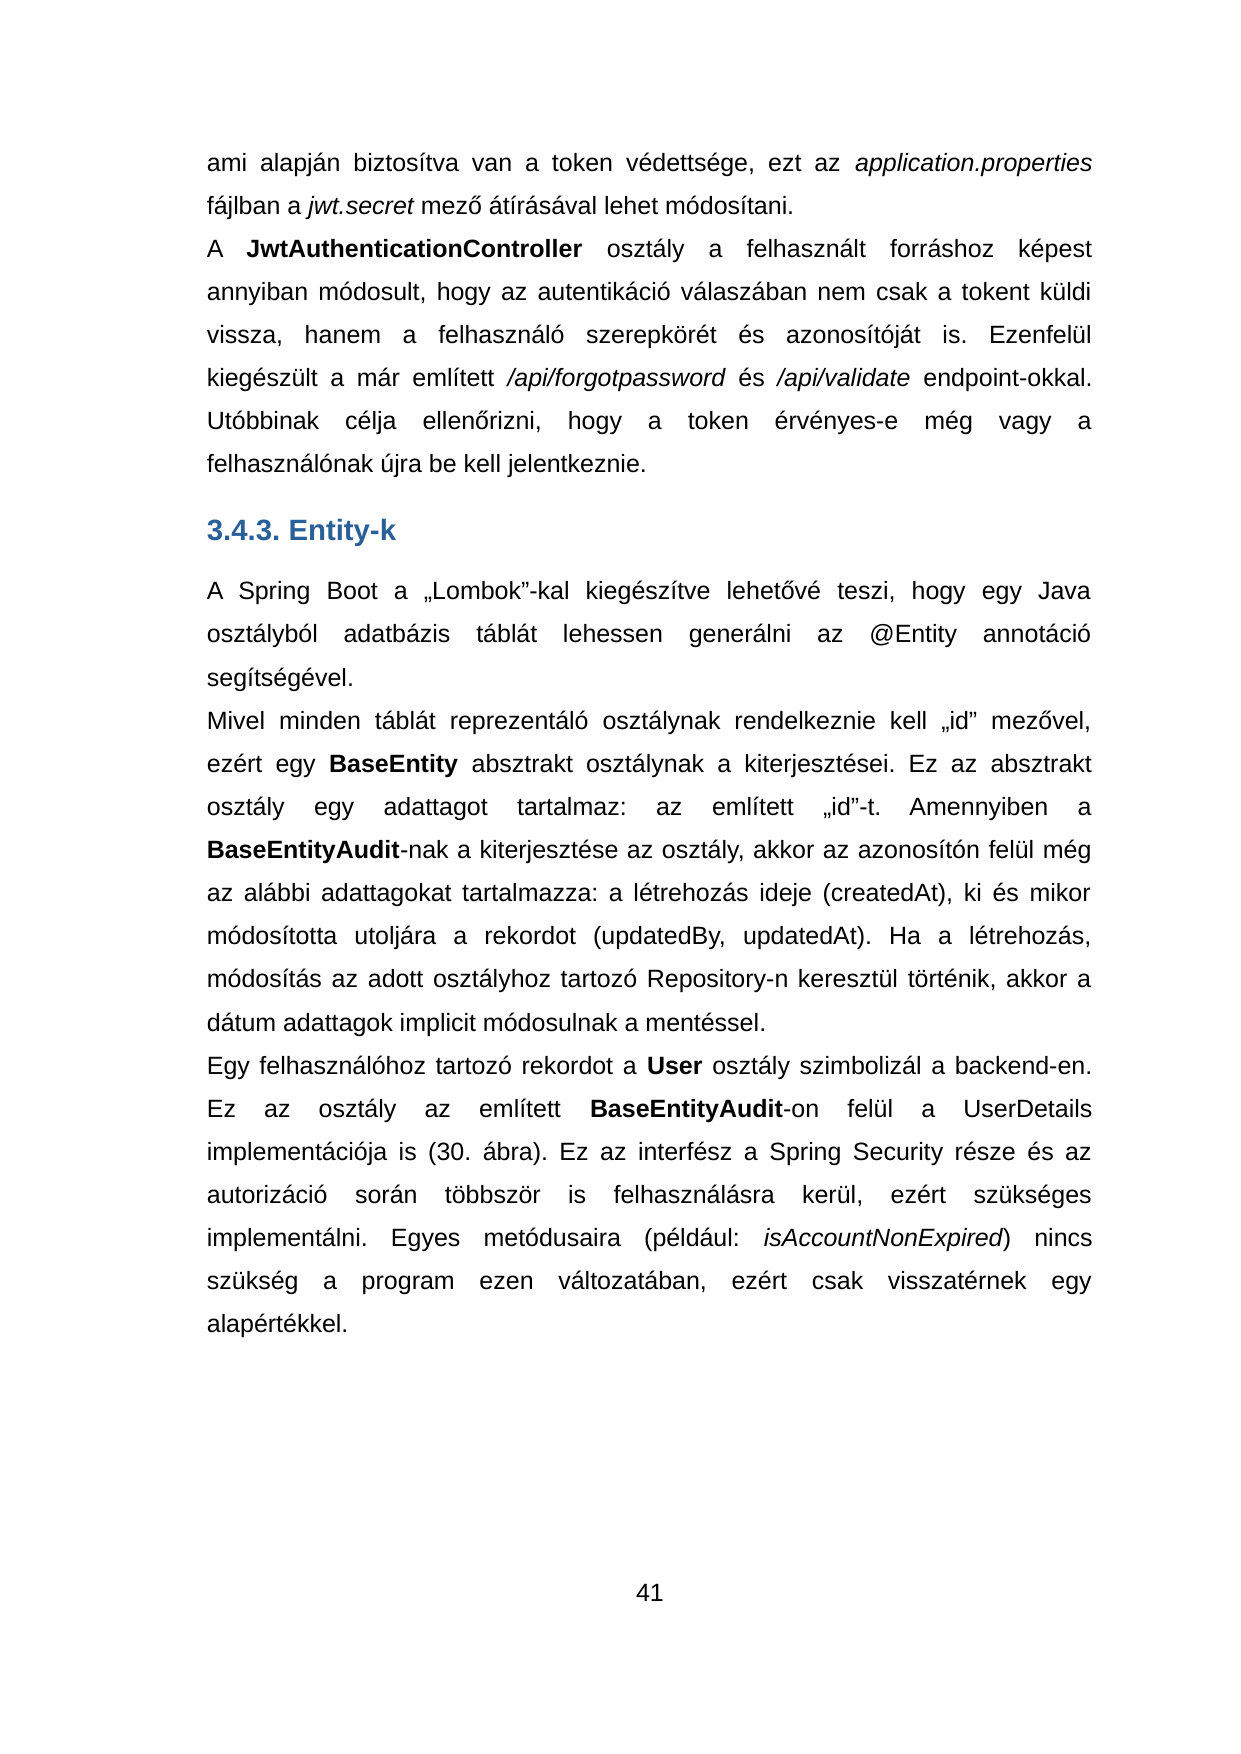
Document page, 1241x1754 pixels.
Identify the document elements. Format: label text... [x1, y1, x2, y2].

text Egy felhasználóhoz tartozó rekordot a User osztály szimbolizál a backend-en. Ez az osztály az említett BaseEntityAudit-on felül a UserDetails implementációja is (30. ábra). Ez az interfész a Spring Security része és az autorizáció során többször is felhasználásra kerül, ezért szükséges implementálni. Egyes metódusaira (például: isAccountNonExpired) nincs szükség a program ezen változatában, ezért csak visszatérnek egy alapértékkel. [207, 1051, 1093, 1338]
text A JwtAuthenticationController osztály a felhasznált forráshoz képest annyiban módosult, hogy az autentikáció válaszában nem csak a tokent küldi vissza, hanem a felhasználó szerepkörét és azonosítóját is. Ezenfelül kiegészült a már említett /api/forgotpassword és /api/validate endpoint-okkal. Utóbbinak célja ellenőrizni, hogy a token érvényes-e még vagy a felhasználónak újra be kell jelentkeznie. [207, 234, 1093, 478]
text ami alapján biztosítva van a token védettsége, ezt az application.properties fájlban a jwt.secret mező átírásával lehet módosítani. [207, 148, 1093, 219]
subtitle Entity-k [207, 513, 1093, 547]
text A Spring Boot a „Lombok”-kal kiegészítve lehetővé teszi, hogy egy Java osztályból adatbázis táblát lehessen generálni az @Entity annotáció segítségével. [207, 576, 1093, 691]
text Mivel minden táblát reprezentáló osztálynak rendelkeznie kell „id” mezővel, ezért egy BaseEntity absztrakt osztálynak a kiterjesztései. Ez az absztrakt osztály egy adattagot tartalmaz: az említett „id”-t. Amennyiben a BaseEntityAudit-nak a kiterjesztése az osztály, akkor az azonosítón felül még az alábbi adattagokat tartalmazza: a létrehozás ideje (createdAt), ki és mikor módosította utoljára a rekordot (updatedBy, updatedAt). Ha a létrehozás, módosítás az adott osztályhoz tartozó Repository-n keresztül történik, akkor a dátum adattagok implicit módosulnak a mentéssel. [207, 706, 1093, 1036]
